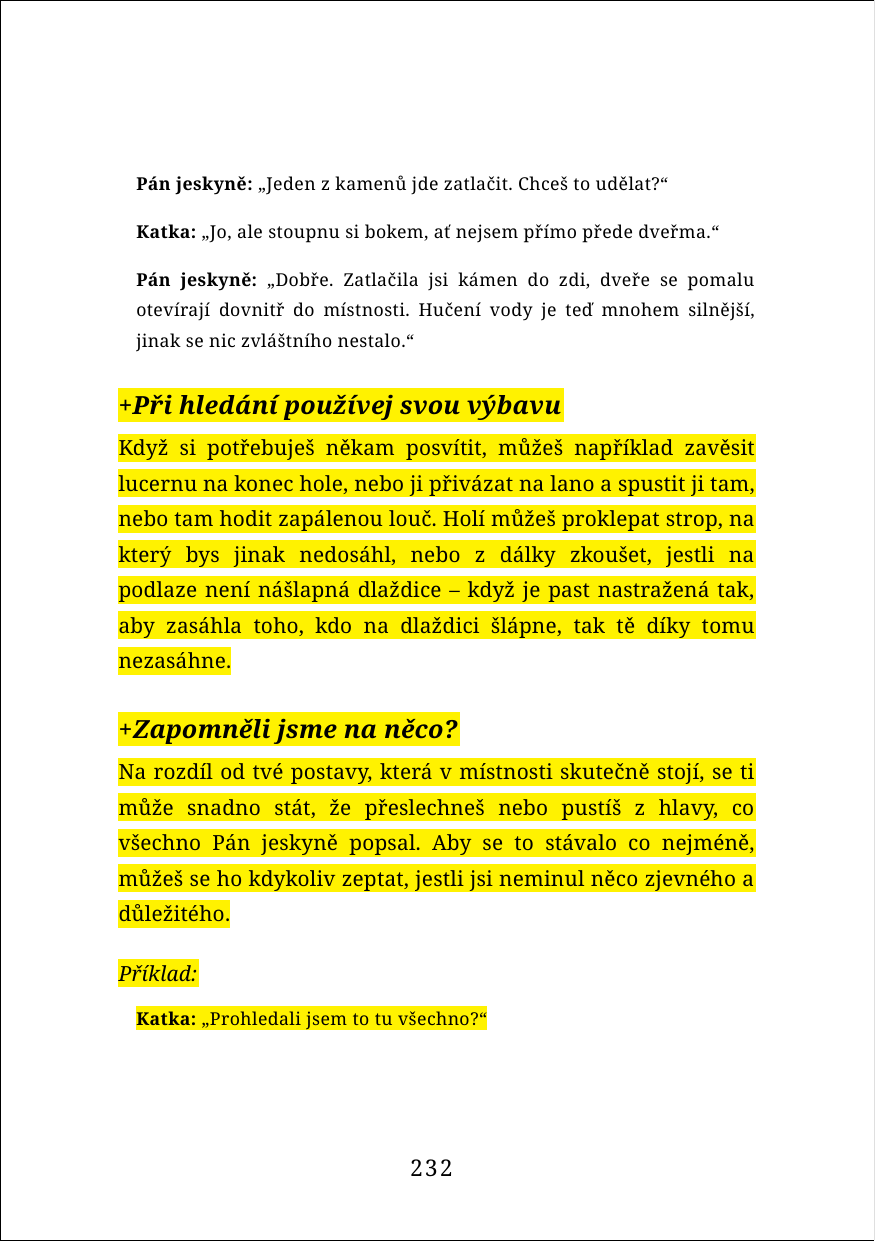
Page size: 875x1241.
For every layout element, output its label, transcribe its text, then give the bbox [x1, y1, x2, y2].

text Katka: „Prohledali jsem to tu všechno?“ [136, 1006, 756, 1030]
subtitle +Zapomněli jsme na něco? [118, 712, 756, 746]
text Pán jeskyně: „Jeden z kamenů jde zatlačit. Chceš to udělat?“ [136, 172, 756, 196]
subtitle +Při hledání používej svou výbavu [118, 388, 756, 422]
text Pán jeskyně: „Dobře. Zatlačila jsi kámen do zdi, dveře se pomalu otevírají dovnitř do místnosti. Hučení vody je teď mnohem silnější, jinak se nic zvláštního nestalo.“ [136, 268, 756, 352]
text Když si potřebuješ někam posvítit, můžeš například zavěsit lucernu na konec hole, nebo ji přivázat na lano a spustit ji tam, nebo tam hodit zapálenou louč. Holí můžeš proklepat strop, na který bys jinak nedosáhl, nebo z dálky zkoušet, jestli na podlaze není nášlapná dlaždice – když je past nastražená tak, aby zasáhla toho, kdo na dlaždici šlápne, tak tě díky tomu nezasáhne. [118, 433, 756, 675]
text Na rozdíl od tvé postavy, která v místnosti skutečně stojí, se ti může snadno stát, že přeslechneš nebo pustíš z hlavy, co všechno Pán jeskyně popsal. Aby se to stávalo co nejméně, můžeš se ho kdykoliv zeptat, jestli jsi neminul něco zjevného a důležitého. [118, 757, 756, 928]
text Příklad: [118, 959, 756, 987]
text Katka: „Jo, ale stoupnu si bokem, ať nejsem přímo přede dveřma.“ [136, 220, 756, 244]
